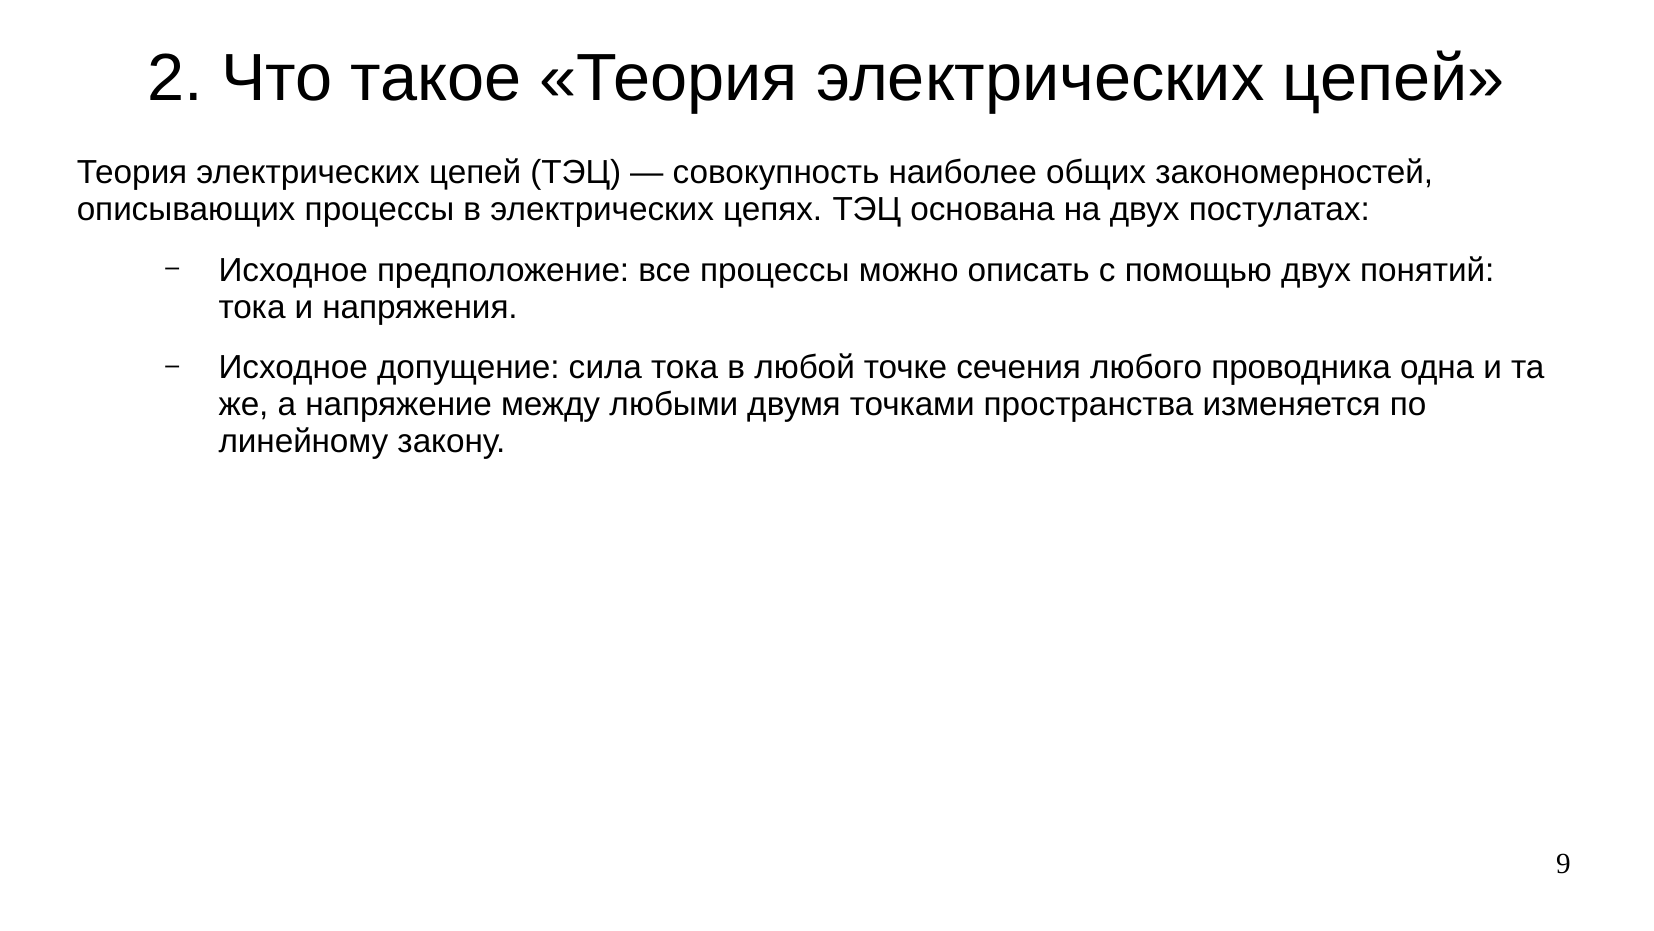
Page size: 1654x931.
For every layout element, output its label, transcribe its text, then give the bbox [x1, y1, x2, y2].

title 2. Что такое «Теория электрических цепей» [82, 37, 1571, 119]
chart [767, 367, 886, 427]
list Теория электрических цепей (ТЭЦ) — совокупность наиболее общих закономерностей, описывающих процессы в электрических цепях. ТЭЦ основана на двух постулатах: Исходное предположение: все процессы можно описать с помощью двух понятий: тока и напряжения. Исходное допущение: сила тока в любой точке сечения любого проводника одна и та же, а напряжение между любыми двумя точками пространства изменяется по линейному закону. [76, 153, 1565, 863]
